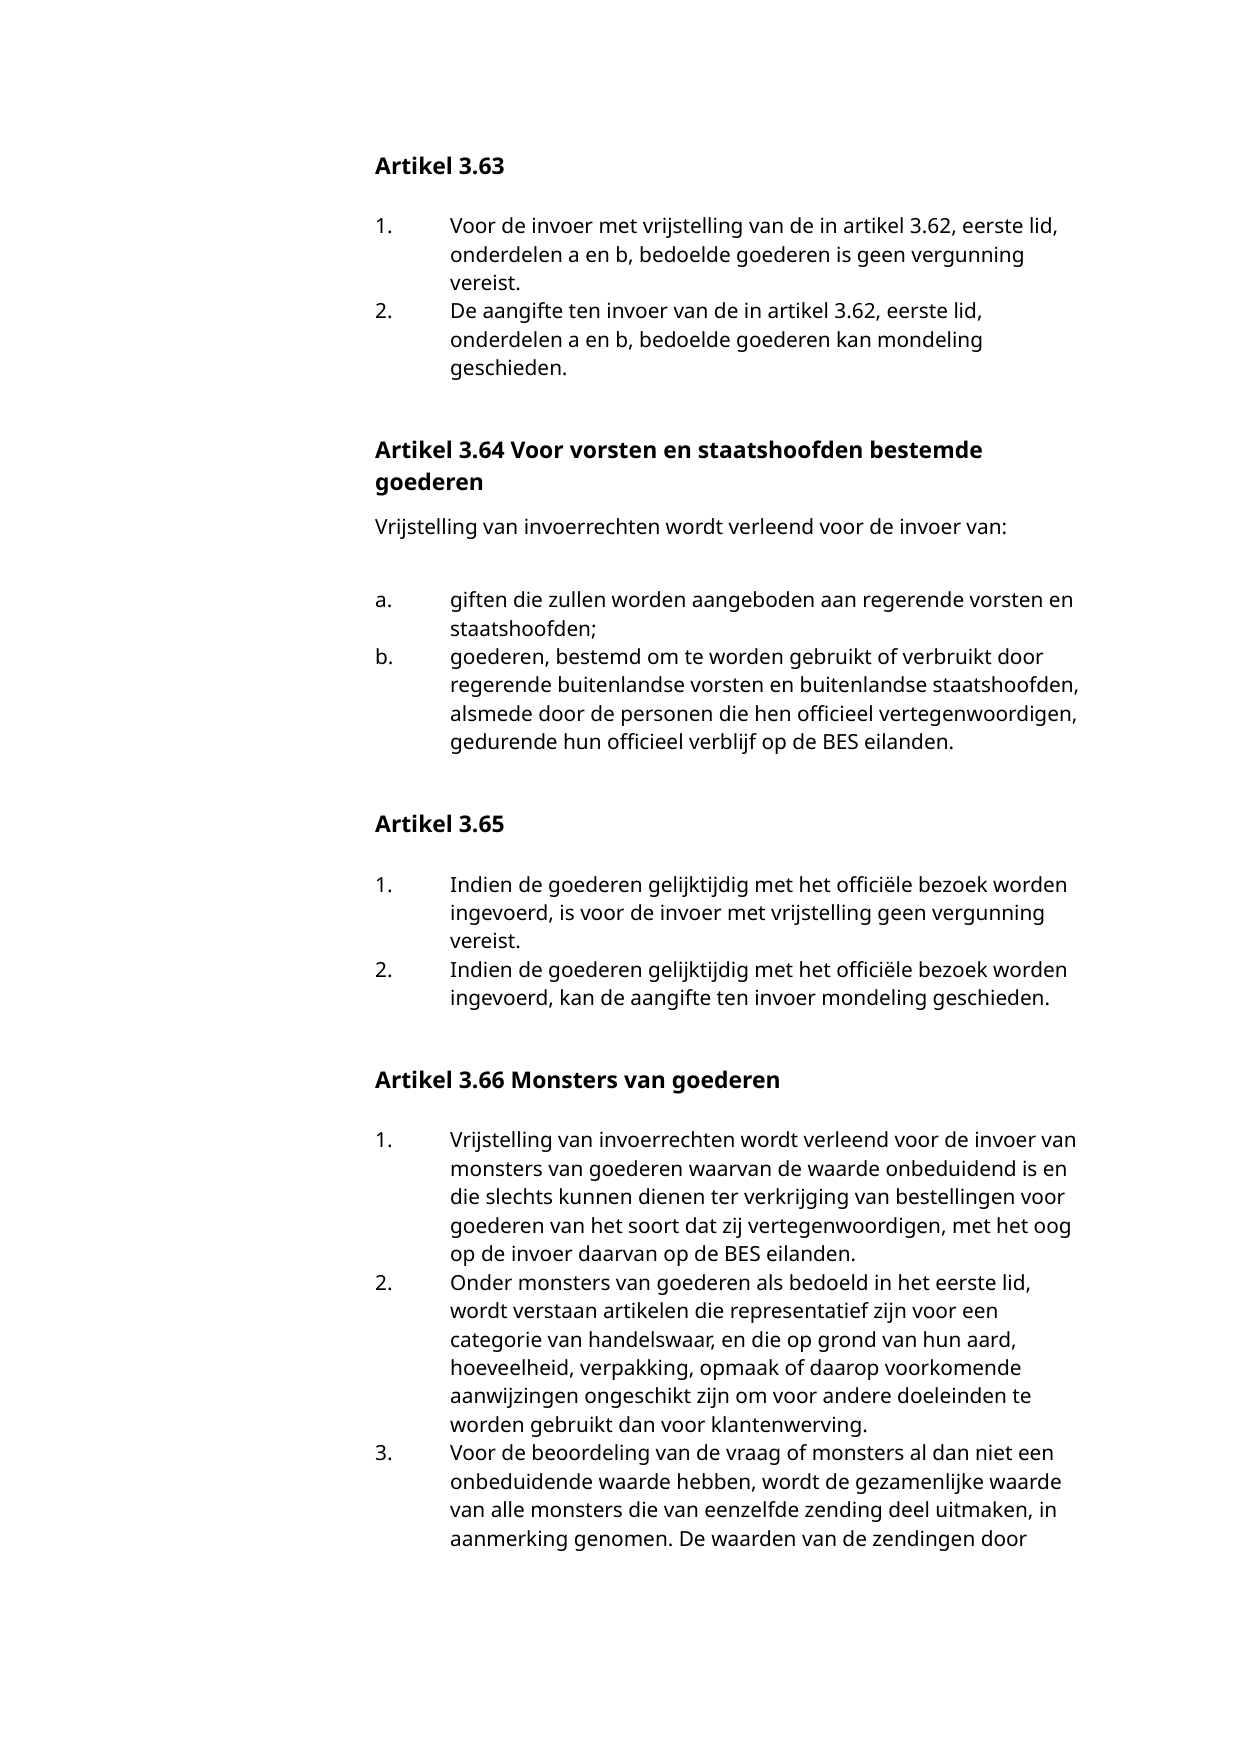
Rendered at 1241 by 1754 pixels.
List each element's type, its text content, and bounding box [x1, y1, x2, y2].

list Indien de goederen gelijktijdig met het officiële bezoek worden ingevoerd, is voor de invoer met vrijstelling geen vergunning vereist. [375, 870, 1090, 955]
list Onder monsters van goederen als bedoeld in het eerste lid, wordt verstaan artikelen die representatief zijn voor een categorie van handelswaar, en die op grond van hun aard, hoeveelheid, verpakking, opmaak of daarop voorkomende aanwijzingen ongeschikt zijn om voor andere doeleinden te worden gebruikt dan voor klantenwerving. [375, 1268, 1090, 1438]
list goederen, bestemd om te worden gebruikt of verbruikt door regerende buitenlandse vorsten en buitenlandse staatshoofden, alsmede door de personen die hen officieel vertegenwoordigen, gedurende hun officieel verblijf op de BES eilanden. [375, 642, 1090, 756]
list Indien de goederen gelijktijdig met het officiële bezoek worden ingevoerd, kan de aangifte ten invoer mondeling geschieden. [375, 955, 1090, 1012]
subtitle Artikel 3.65 [375, 808, 1090, 840]
list giften die zullen worden aangeboden aan regerende vorsten en staatshoofden; [375, 585, 1090, 642]
list Vrijstelling van invoerrechten wordt verleend voor de invoer van monsters van goederen waarvan de waarde onbeduidend is en die slechts kunnen dienen ter verkrijging van bestellingen voor goederen van het soort dat zij vertegenwoordigen, met het oog op de invoer daarvan op de BES eilanden. [375, 1126, 1090, 1268]
subtitle Artikel 3.66 Monsters van goederen [375, 1064, 1090, 1096]
list Voor de invoer met vrijstelling van de in artikel 3.62, eerste lid, onderdelen a en b, bedoelde goederen is geen vergunning vereist. [375, 211, 1090, 297]
subtitle Artikel 3.63 [375, 150, 1090, 181]
list De aangifte ten invoer van de in artikel 3.62, eerste lid, onderdelen a en b, bedoelde goederen kan mondeling geschieden. [375, 297, 1090, 382]
list Voor de beoordeling van de vraag of monsters al dan niet een onbeduidende waarde hebben, wordt de gezamenlijke waarde van alle monsters die van eenzelfde zending deel uitmaken, in aanmerking genomen. De waarden van de zendingen door [375, 1438, 1090, 1552]
subtitle Artikel 3.64 Voor vorsten en staatshoofden bestemde goederen [375, 434, 1090, 497]
text Vrijstelling van invoerrechten wordt verleend voor de invoer van: [375, 512, 1090, 540]
